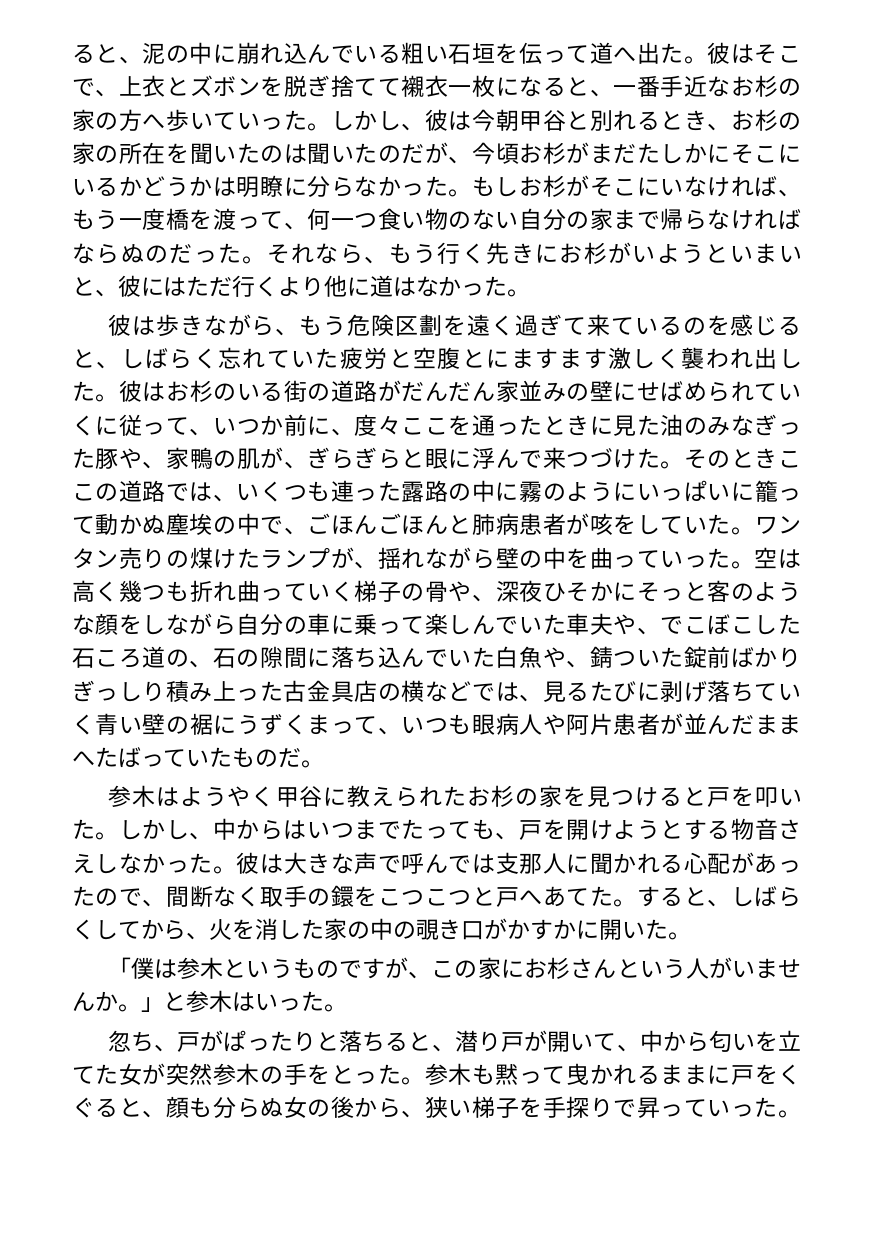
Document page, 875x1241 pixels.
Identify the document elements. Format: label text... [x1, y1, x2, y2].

text 忽ち、戸がぱったりと落ちると、潜り戸が開いて、中から匂いを立てた女が突然参木の手をとった。参木も黙って曳かれるままに戸をくぐると、顔も分らぬ女の後から、狭い梯子を手探りで昇っていった。 [72, 1023, 802, 1123]
text 彼は歩きながら、もう危険区劃を遠く過ぎて来ているのを感じると、しばらく忘れていた疲労と空腹とにますます激しく襲われ出した。彼はお杉のいる街の道路がだんだん家並みの壁にせばめられていくに従って、いつか前に、度々ここを通ったときに見た油のみなぎった豚や、家鴨の肌が、ぎらぎらと眼に浮んで来つづけた。そのときここの道路では、いくつも連った露路の中に霧のようにいっぱいに籠って動かぬ塵埃の中で、ごほんごほんと肺病患者が咳をしていた。ワンタン売りの煤けたランプが、揺れながら壁の中を曲っていった。空は高く幾つも折れ曲っていく梯子の骨や、深夜ひそかにそっと客のような顔をしながら自分の車に乗って楽しんでいた車夫や、でこぼこした石ころ道の、石の隙間に落ち込んでいた白魚や、錆ついた錠前ばかりぎっしり積み上った古金具店の横などでは、見るたびに剥げ落ちていく青い壁の裾にうずくまって、いつも眼病人や阿片患者が並んだままへたばっていたものだ。 [72, 308, 802, 773]
text 参木はようやく甲谷に教えられたお杉の家を見つけると戸を叩いた。しかし、中からはいつまでたっても、戸を開けようとする物音さえしなかった。彼は大きな声で呼んでは支那人に聞かれる心配があったので、間断なく取手の鐶をこつこつと戸へあてた。すると、しばらくしてから、火を消した家の中の覗き口がかすかに開いた。 [72, 779, 802, 945]
text 「僕は参木というものですが、この家にお杉さんという人がいませんか。」と参木はいった。 [72, 951, 802, 1017]
text ると、泥の中に崩れ込んでいる粗い石垣を伝って道へ出た。彼はそこで、上衣とズボンを脱ぎ捨てて襯衣一枚になると、一番手近なお杉の家の方へ歩いていった。しかし、彼は今朝甲谷と別れるとき、お杉の家の所在を聞いたのは聞いたのだが、今頃お杉がまだたしかにそこにいるかどうかは明瞭に分らなかった。もしお杉がそこにいなければ、もう一度橋を渡って、何一つ食い物のない自分の家まで帰らなければならぬのだった。それなら、もう行く先きにお杉がいようといまいと、彼にはただ行くより他に道はなかった。 [72, 36, 802, 302]
